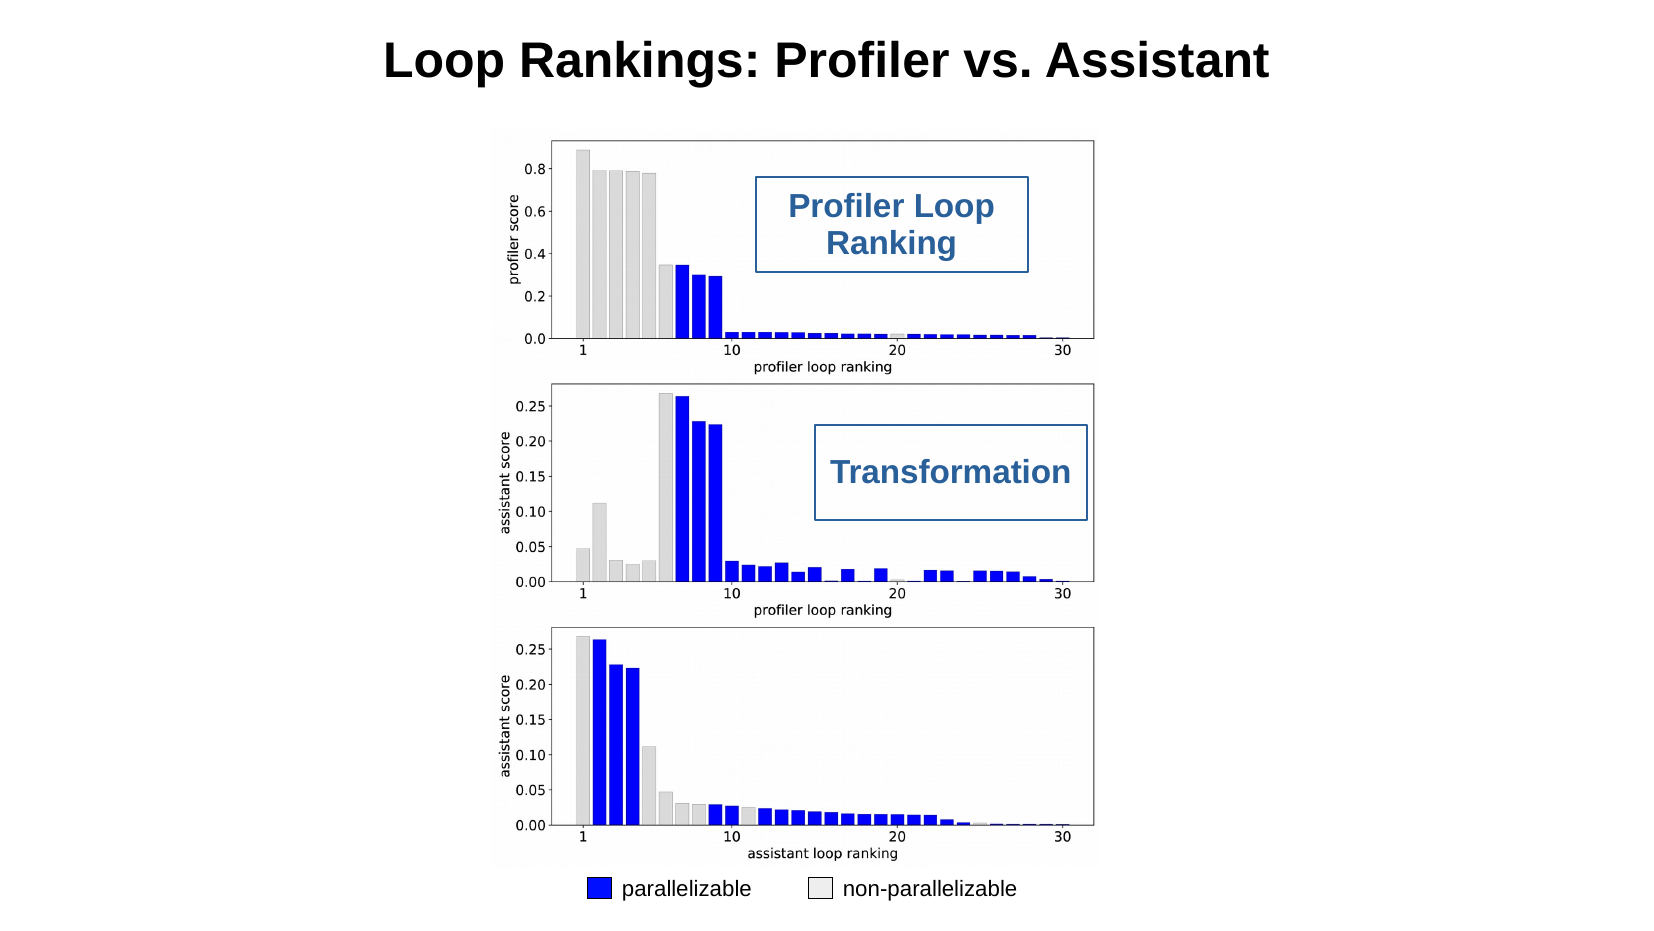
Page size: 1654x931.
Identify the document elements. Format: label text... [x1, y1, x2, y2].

picture [484, 129, 1099, 920]
text_box Loop Rankings: Profiler vs. Assistant [0, 2, 1654, 119]
text_box Profiler Loop Ranking [755, 177, 1028, 272]
text_box Transformation [814, 425, 1087, 520]
